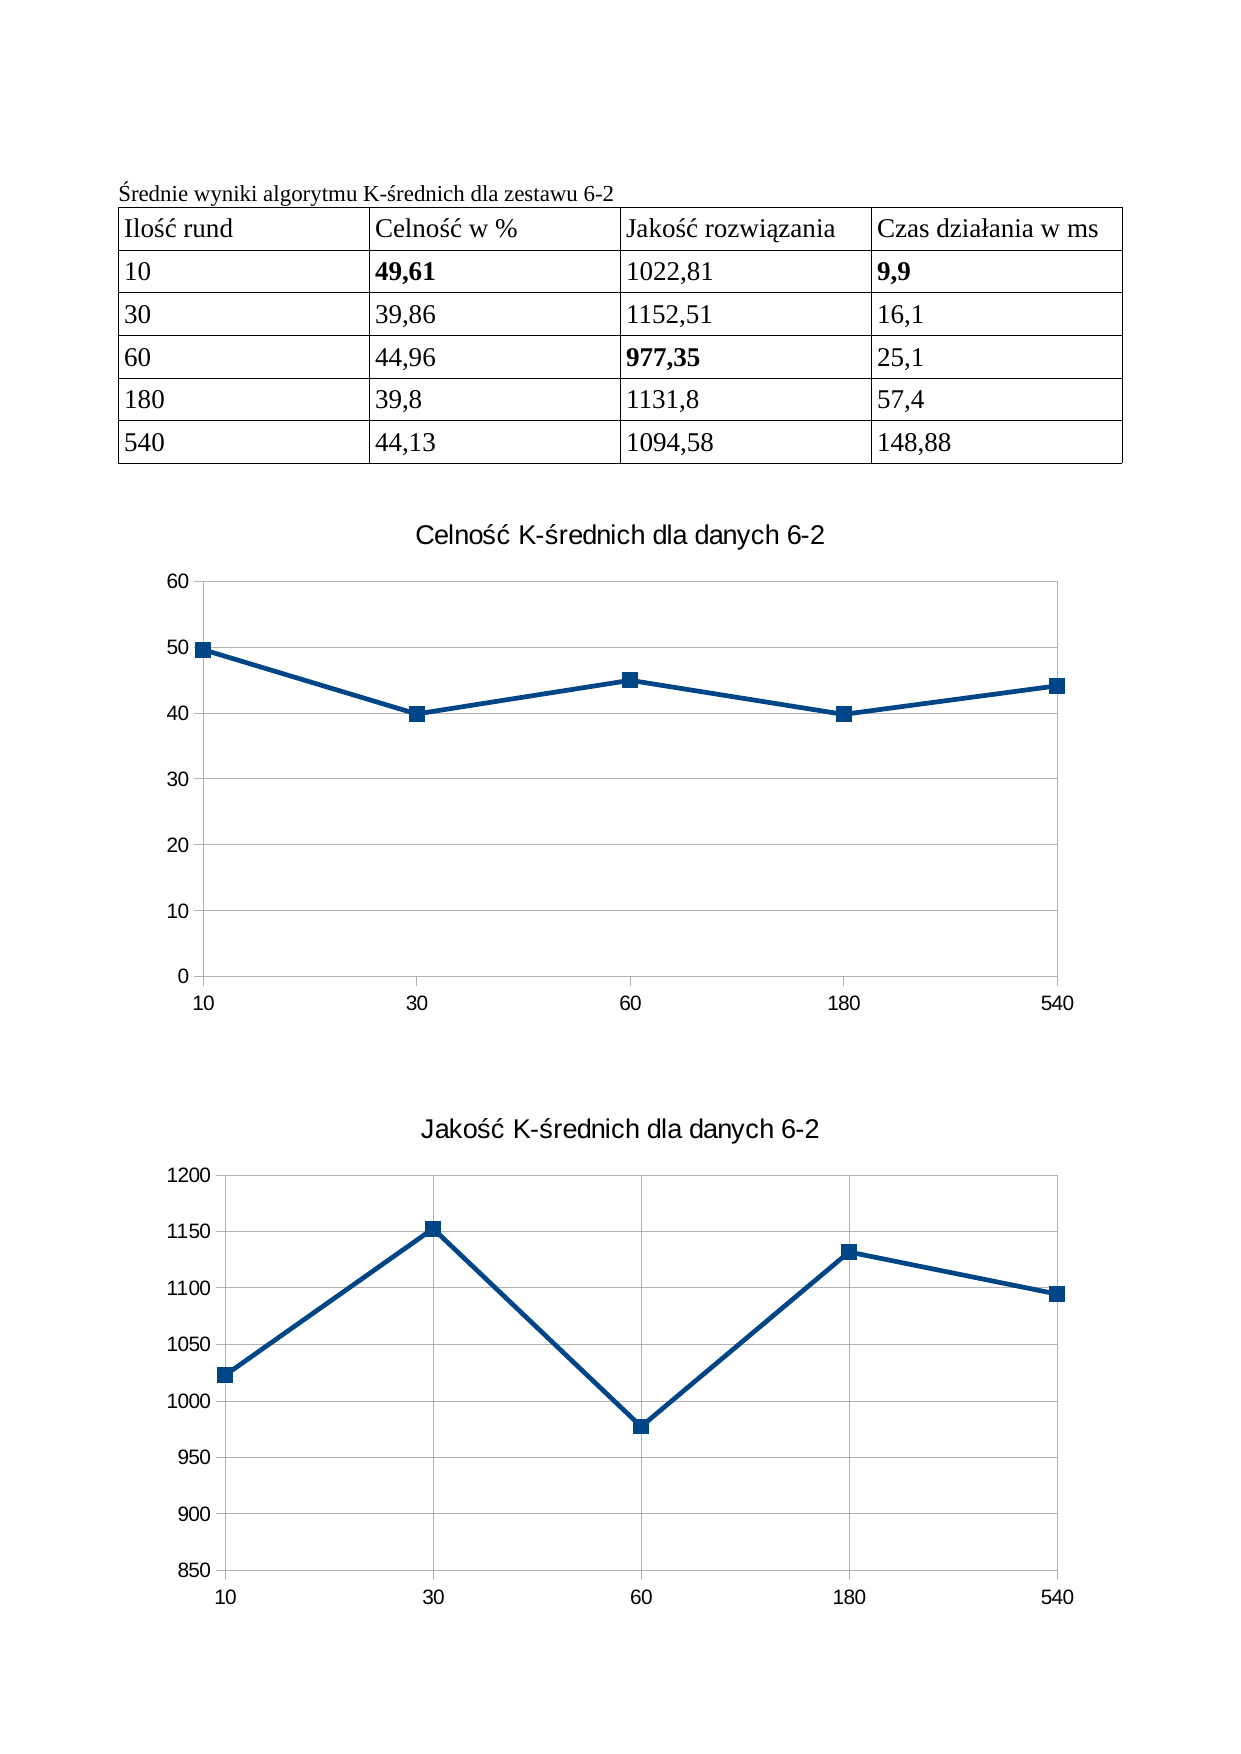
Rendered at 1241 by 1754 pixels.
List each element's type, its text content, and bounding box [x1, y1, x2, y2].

text Średnie wyniki algorytmu K-średnich dla zestawu 6-2 [118, 180, 1122, 207]
table_cell 39,8 [370, 379, 620, 420]
table_cell 540 [119, 421, 369, 463]
table_cell 1131,8 [621, 379, 871, 420]
table_cell 44,13 [370, 421, 620, 463]
table_cell 44,96 [370, 336, 620, 378]
table_cell 57,4 [872, 379, 1122, 420]
table_cell 60 [119, 336, 369, 378]
table_cell 16,1 [872, 293, 1122, 335]
table_cell 1094,58 [621, 421, 871, 463]
table_cell 1022,81 [621, 251, 871, 292]
table_header Celność w % [370, 208, 620, 249]
table_header Ilość rund [119, 208, 369, 249]
table_cell 180 [119, 379, 369, 420]
table_cell 30 [119, 293, 369, 335]
table_header Jakość rozwiązania [621, 208, 871, 249]
table_cell 49,61 [370, 251, 620, 292]
table_cell 10 [119, 251, 369, 292]
table_cell 9,9 [872, 251, 1122, 292]
table_header Czas działania w ms [872, 208, 1122, 249]
table_cell 977,35 [621, 336, 871, 378]
table_cell 1152,51 [621, 293, 871, 335]
table_cell 148,88 [872, 421, 1122, 463]
table_cell 39,86 [370, 293, 620, 335]
table_cell 25,1 [872, 336, 1122, 378]
